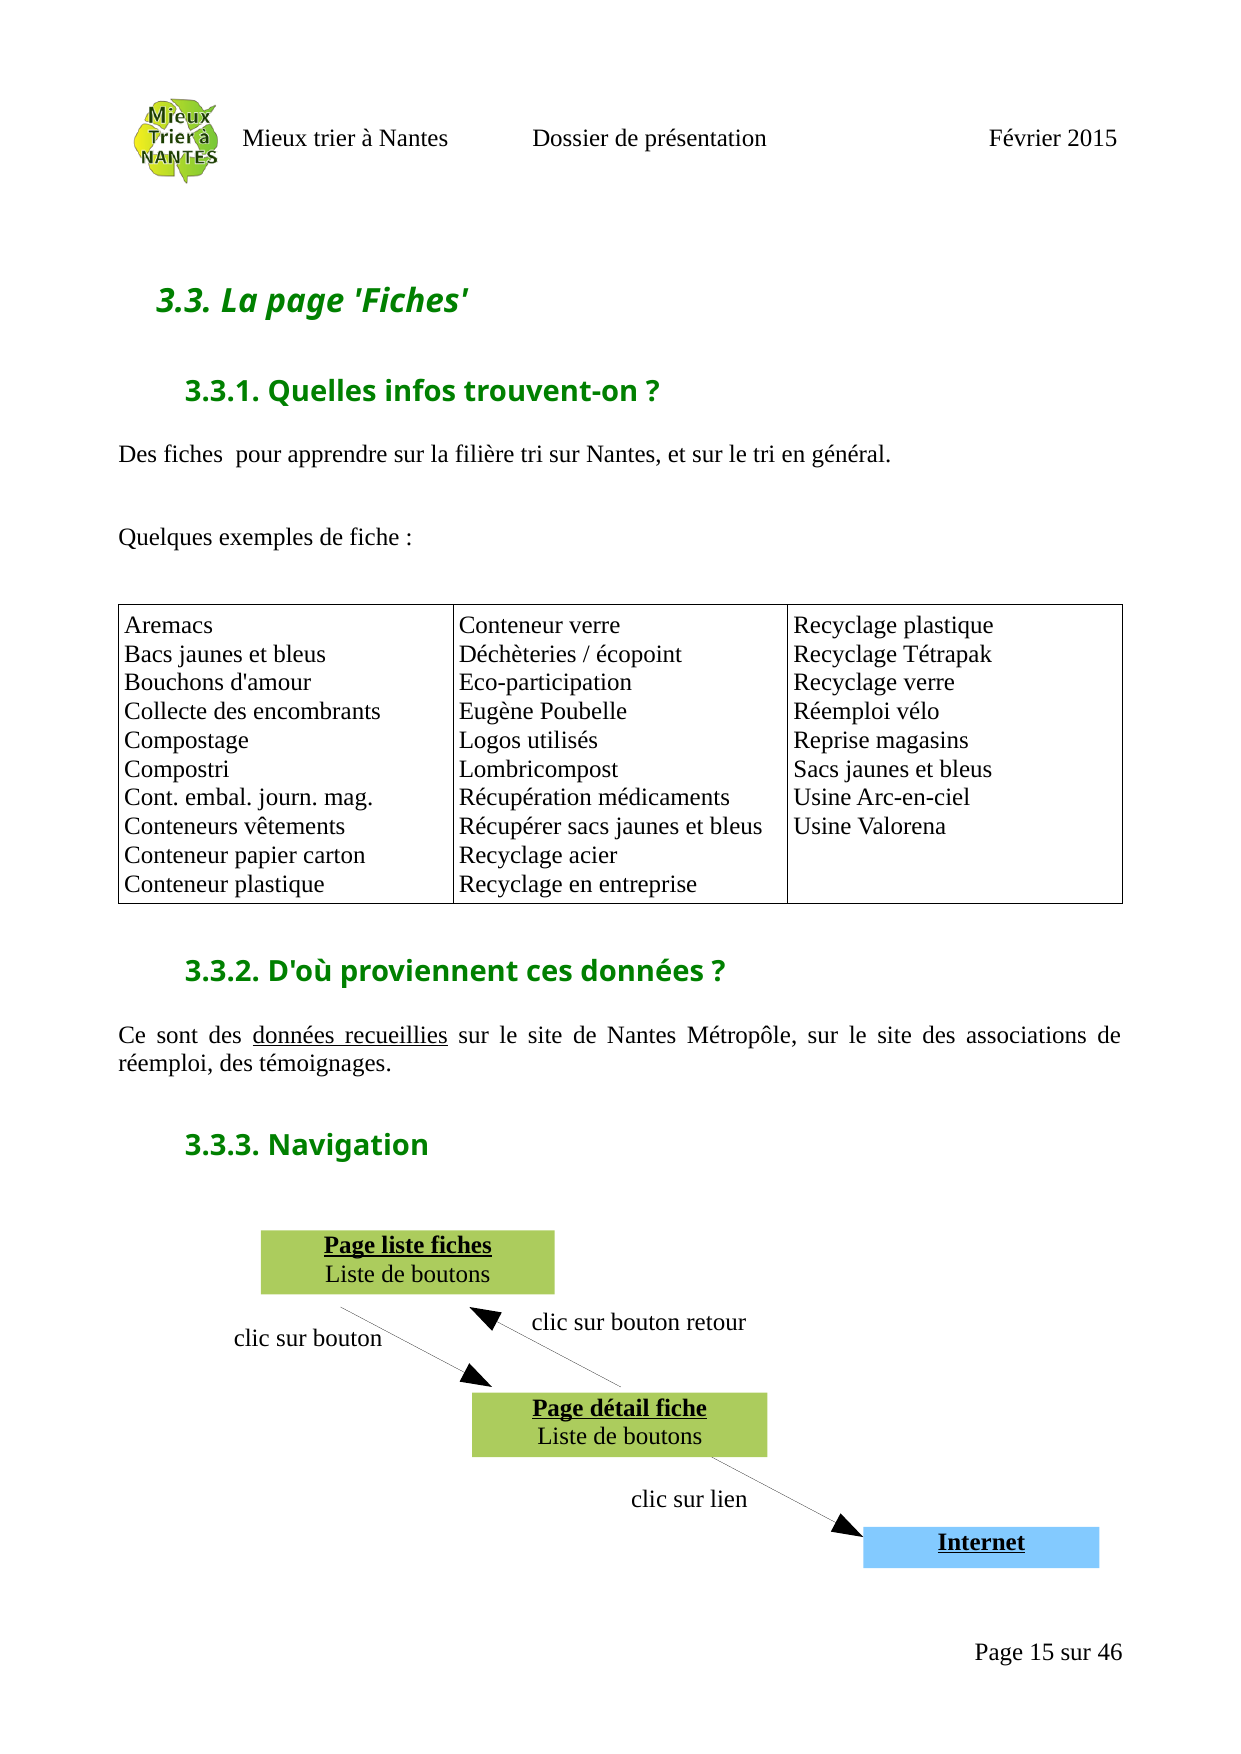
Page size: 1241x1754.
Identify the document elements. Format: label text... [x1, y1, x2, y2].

subtitle Quelles infos trouvent-on ? [148, 370, 1122, 410]
picture [131, 95, 221, 185]
table_header Aremacs Bacs jaunes et bleus Bouchons d'amour Collecte des encombrants Compostage Compostri Cont. embal. journ. mag. Conteneurs vêtements Conteneur papier carton Conteneur plastique [119, 605, 453, 903]
table_header Conteneur verre Déchèteries / écopoint Eco-participation Eugène Poubelle Logos utilisés Lombricompost Récupération médicaments Récupérer sacs jaunes et bleus Recyclage acier Recyclage en entreprise [454, 605, 787, 903]
table_header Recyclage plastique Recyclage Tétrapak Recyclage verre Réemploi vélo Reprise magasins Sacs jaunes et bleus Usine Arc-en-ciel Usine Valorena [788, 605, 1122, 903]
subtitle D'où proviennent ces données ? [148, 951, 1122, 990]
text Des fiches pour apprendre sur la filière tri sur Nantes, et sur le tri en général. [118, 439, 1122, 468]
subtitle Navigation [148, 1124, 1122, 1164]
subtitle La page 'Fiches' [148, 277, 1122, 323]
text Quelques exemples de fiche : [118, 522, 1122, 550]
text Ce sont des données recueillies sur le site de Nantes Métropôle, sur le site des associations de réemploi, des témoignages. [118, 1020, 1122, 1077]
